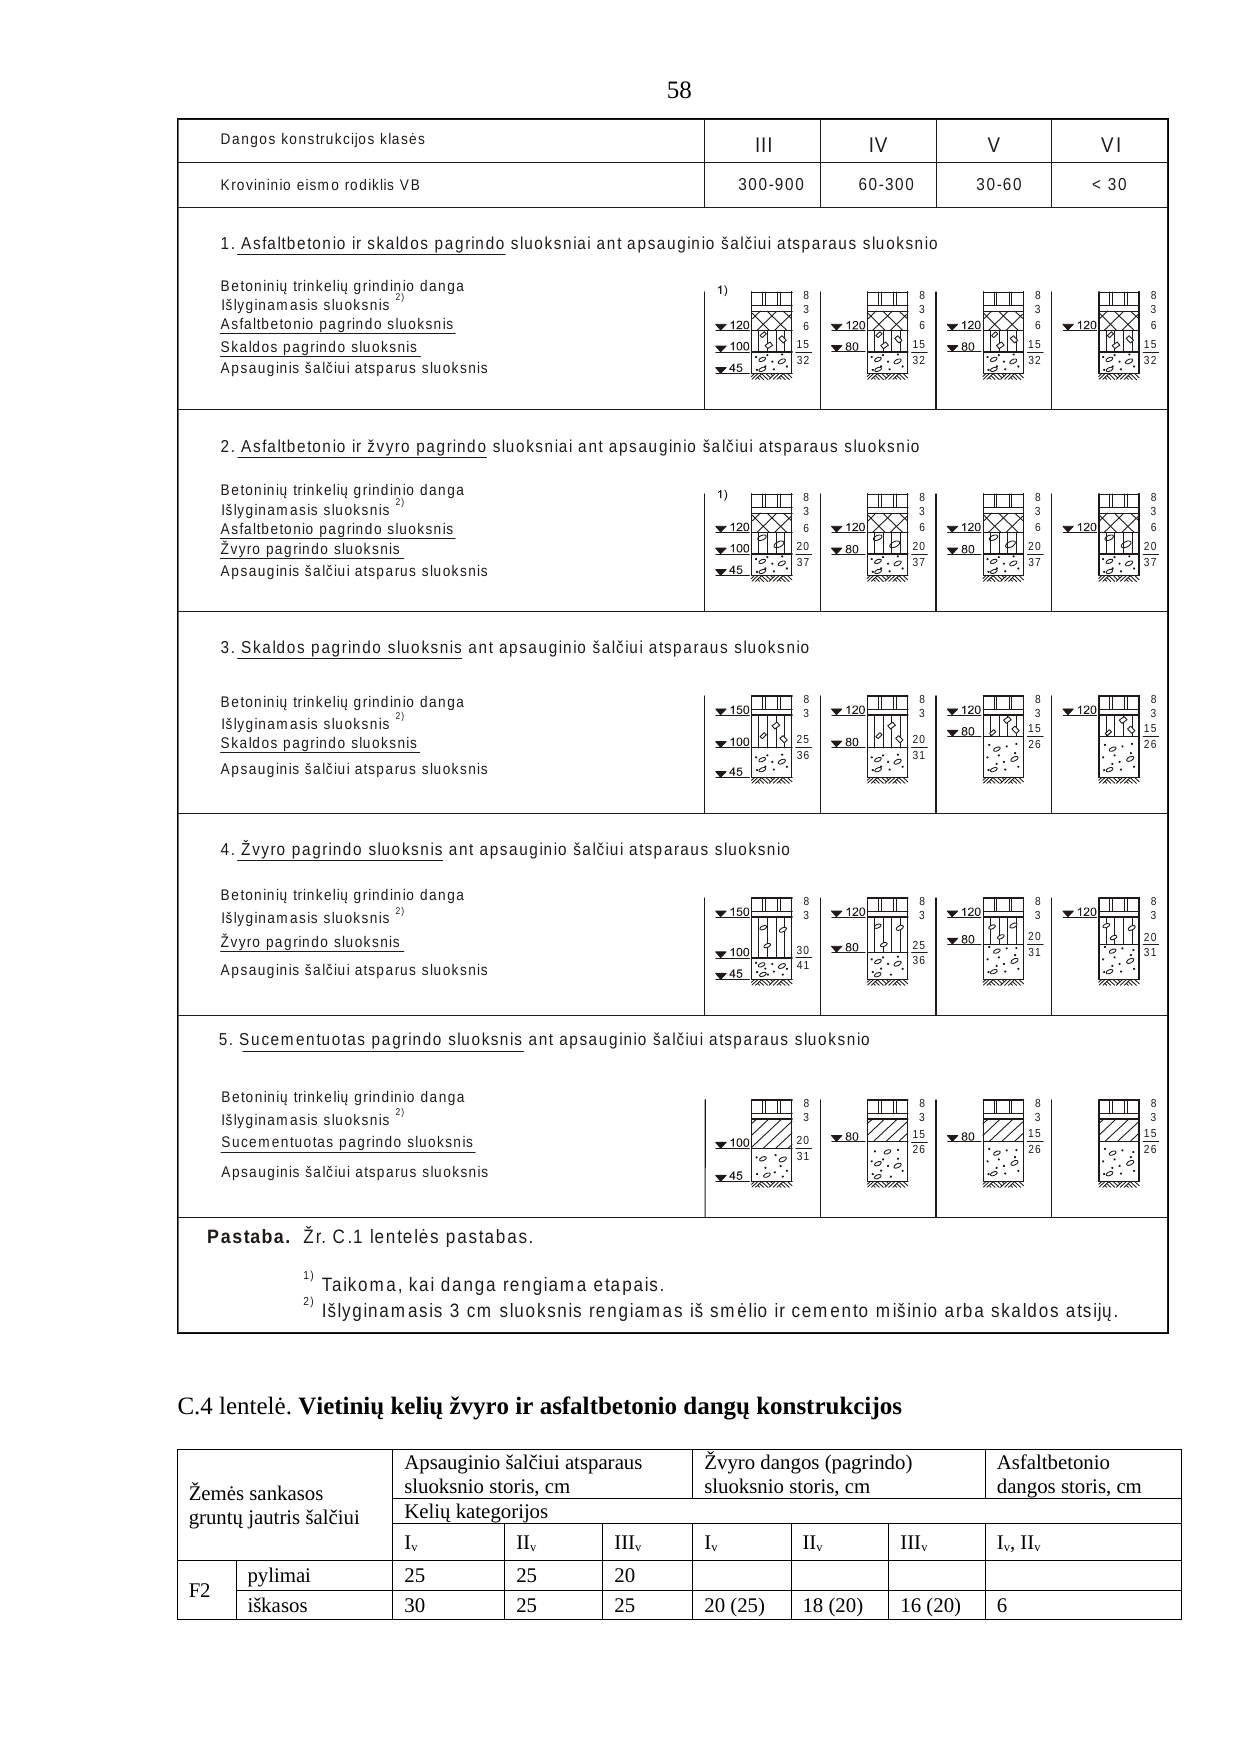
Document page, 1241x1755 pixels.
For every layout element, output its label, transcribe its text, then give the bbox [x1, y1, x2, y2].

table_cell Iv [393, 1524, 504, 1560]
table_header Apsauginio šalčiui atsparaus sluoksnio storis, cm [393, 1450, 692, 1498]
table_cell 30 [393, 1591, 504, 1619]
table_cell 6 [986, 1591, 1181, 1619]
text C.4 lentelė. Vietinių kelių žvyro ir asfaltbetonio dangų konstrukcijos [177, 1391, 1181, 1420]
table_cell [986, 1561, 1181, 1590]
table_cell 16 (20) [889, 1591, 985, 1619]
table_header Asfaltbetonio dangos storis, cm [986, 1450, 1181, 1498]
table_cell [889, 1561, 985, 1590]
table_cell iškasos [237, 1591, 392, 1619]
table_cell 18 (20) [792, 1591, 888, 1619]
table_cell 25 [603, 1591, 692, 1619]
table_cell pylimai [237, 1561, 392, 1590]
table_cell 20 [603, 1561, 692, 1590]
table_cell [693, 1561, 791, 1590]
table_cell Iv, IIv [986, 1524, 1181, 1560]
table_cell 25 [505, 1591, 602, 1619]
table_cell 20 (25) [693, 1591, 791, 1619]
table_cell 25 [505, 1561, 602, 1590]
table_cell 25 [393, 1561, 504, 1590]
table_cell F2 [178, 1561, 236, 1619]
table_cell Iv [693, 1524, 791, 1560]
table_cell IIIv [889, 1524, 985, 1560]
table_header Žemės sankasos gruntų jautris šalčiui [178, 1450, 392, 1560]
table_header Žvyro dangos (pagrindo) sluoksnio storis, cm [693, 1450, 985, 1498]
table_cell [792, 1561, 888, 1590]
table_cell IIv [505, 1524, 602, 1560]
table_cell Kelių kategorijos [393, 1499, 1181, 1523]
table_cell IIIv [603, 1524, 692, 1560]
table_cell IIv [792, 1524, 888, 1560]
